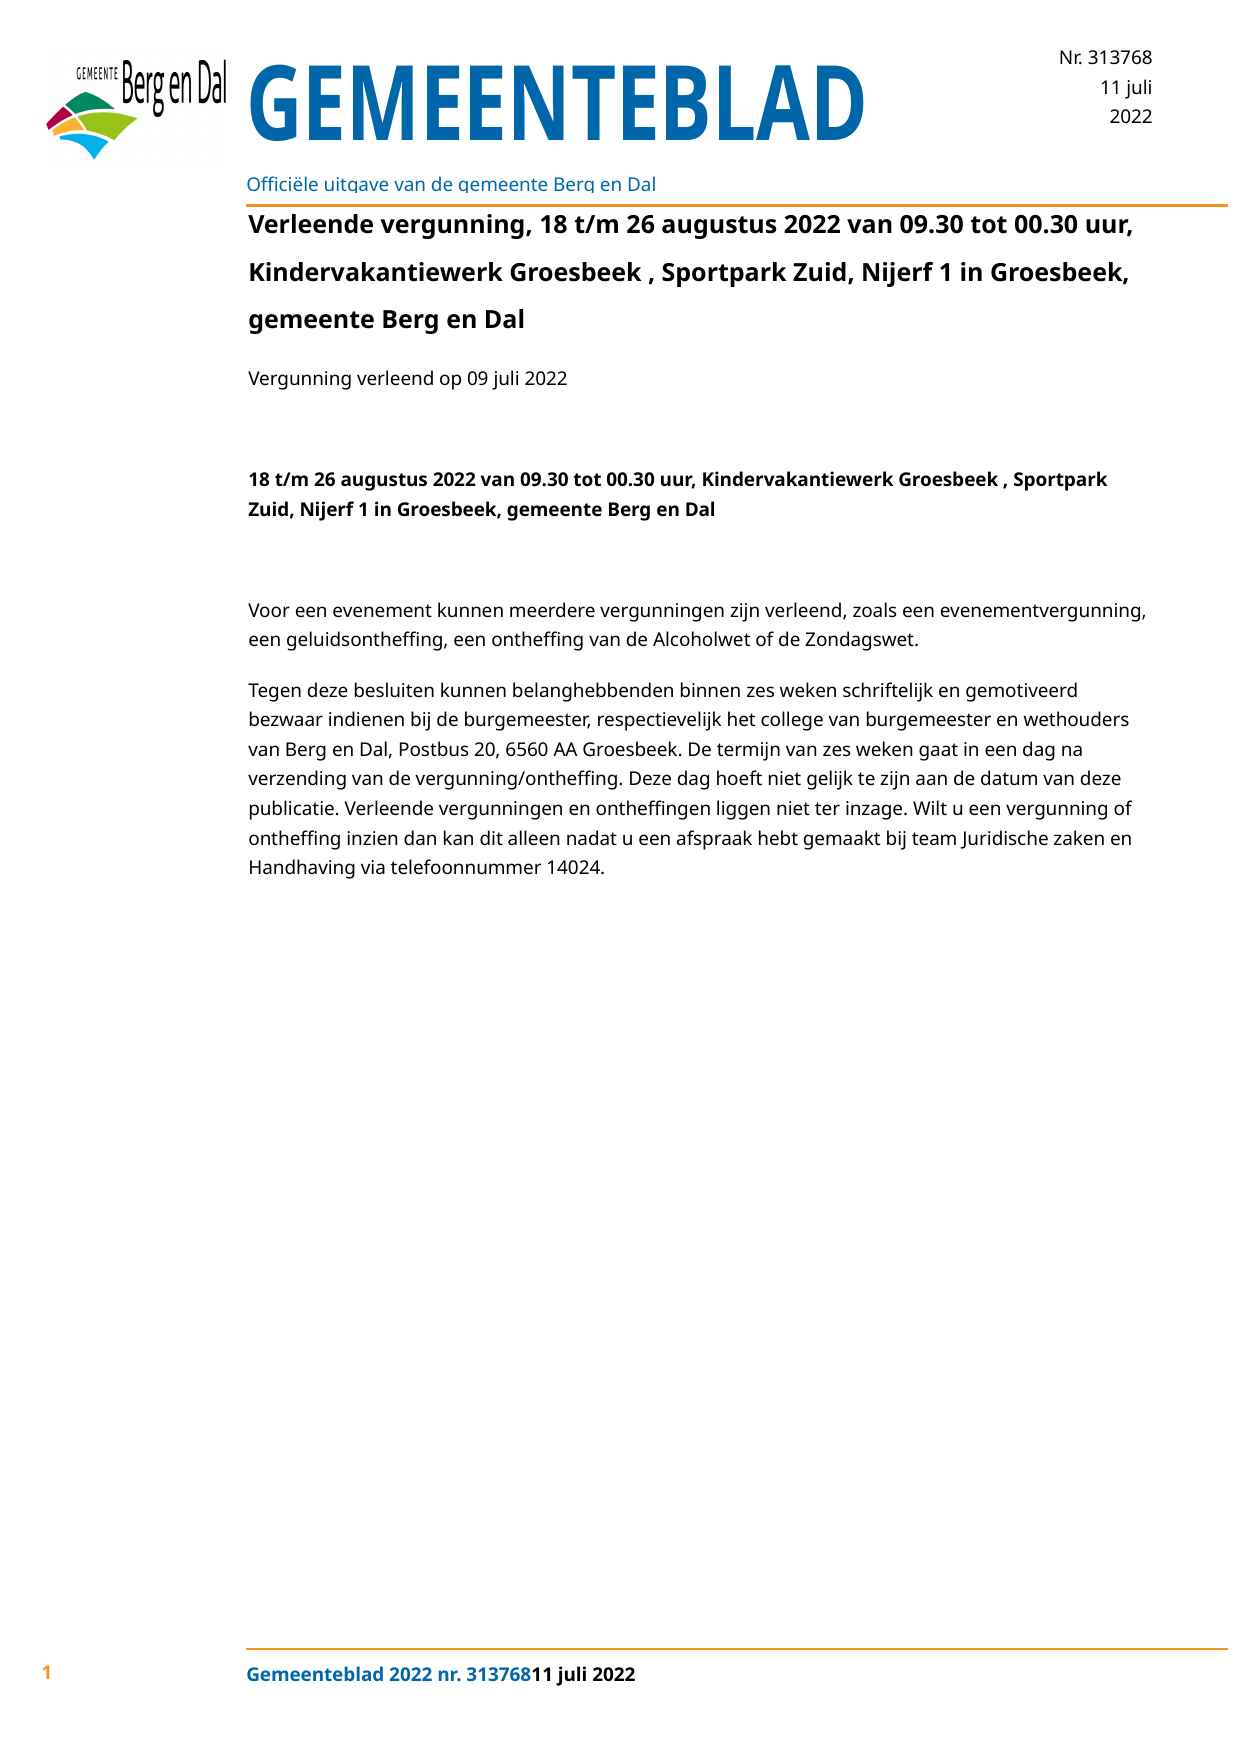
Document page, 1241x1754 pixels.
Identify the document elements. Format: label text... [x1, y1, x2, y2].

text Tegen deze besluiten kunnen belanghebbenden binnen zes weken schriftelijk en gemotiveerd bezwaar indienen bij de burgemeester, respectievelijk het college van burgemeester en wethouders van Berg en Dal, Postbus 20, 6560 AA Groesbeek. De termijn van zes weken gaat in een dag na verzending van de vergunning/ontheffing. Deze dag hoeft niet gelijk te zijn aan de datum van deze publicatie. Verleende vergunningen en ontheffingen liggen niet ter inzage. Wilt u een vergunning of ontheffing inzien dan kan dit alleen nadat u een afspraak hebt gemaakt bij team Juridische zaken en Handhaving via telefoonnummer 14024. [248, 677, 1152, 880]
text Verleende vergunning, 18 t/m 26 augustus 2022 van 09.30 tot 00.30 uur, Kindervakantiewerk Groesbeek , Sportpark Zuid, Nijerf 1 in Groesbeek, gemeente Berg en Dal [248, 207, 1152, 336]
text Voor een evenement kunnen meerdere vergunningen zijn verleend, zoals een evenementvergunning, een geluidsontheffing, een ontheffing van de Alcoholwet of de Zondagswet. [248, 597, 1152, 652]
picture [41, 47, 231, 172]
text 18 t/m 26 augustus 2022 van 09.30 tot 00.30 uur, Kindervakantiewerk Groesbeek , Sportpark Zuid, Nijerf 1 in Groesbeek, gemeente Berg en Dal [248, 466, 1152, 522]
text Vergunning verleend op 09 juli 2022 [248, 366, 1152, 391]
